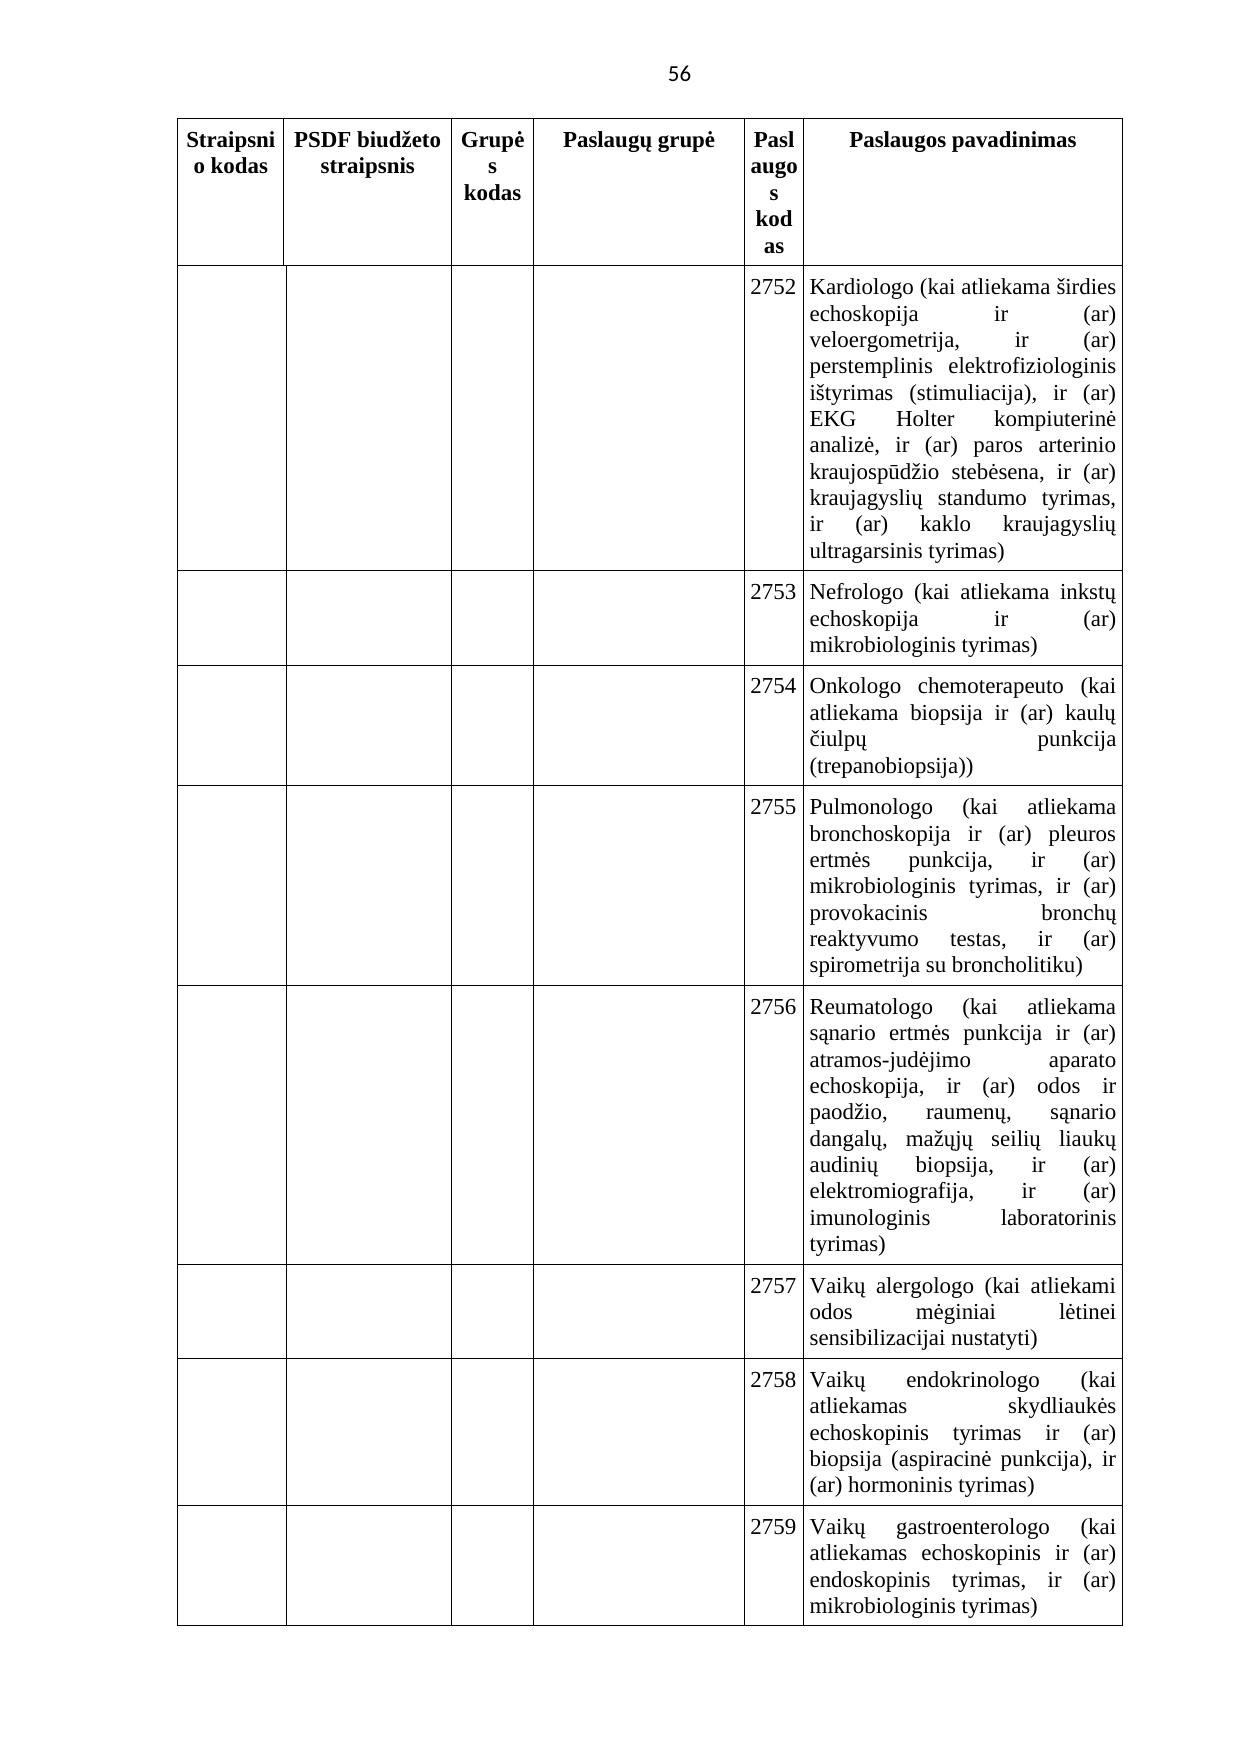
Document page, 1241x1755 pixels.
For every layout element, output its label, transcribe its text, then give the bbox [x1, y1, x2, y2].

table_cell Pulmonologo (kai atliekama bronchoskopija ir (ar) pleuros ertmės punkcija, ir (ar) mikrobiologinis tyrimas, ir (ar) provokacinis bronchų reaktyvumo testas, ir (ar) spirometrija su broncholitiku) [804, 786, 1122, 985]
table_header PSDF biudžeto straipsnis [284, 119, 451, 265]
table_cell [534, 786, 744, 985]
table_cell [178, 1265, 286, 1358]
table_cell 2753 [745, 571, 803, 664]
table_cell [534, 986, 744, 1263]
table_cell 2754 [745, 666, 803, 785]
table_cell [534, 1359, 744, 1505]
table_cell [287, 1506, 451, 1625]
table_cell 2755 [745, 786, 803, 985]
table_cell [287, 266, 451, 570]
table_cell Vaikų endokrinologo (kai atliekamas skydliaukės echoskopinis tyrimas ir (ar) biopsija (aspiracinė punkcija), ir (ar) hormoninis tyrimas) [804, 1359, 1122, 1505]
table_cell [534, 1265, 744, 1358]
table_cell [178, 786, 286, 985]
table_cell [452, 571, 533, 664]
table_cell Vaikų gastroenterologo (kai atliekamas echoskopinis ir (ar) endoskopinis tyrimas, ir (ar) mikrobiologinis tyrimas) [804, 1506, 1122, 1625]
table_cell [178, 1506, 286, 1625]
table_cell [452, 266, 533, 570]
table_header Straipsnio kodas [178, 119, 283, 265]
table_cell [287, 666, 451, 785]
table_cell [534, 571, 744, 664]
table_cell [178, 571, 286, 664]
table_cell Nefrologo (kai atliekama inkstų echoskopija ir (ar) mikrobiologinis tyrimas) [804, 571, 1122, 664]
table_cell [178, 1359, 286, 1505]
table_header Paslaugos kodas [745, 119, 803, 265]
table_header Paslaugų grupė [534, 119, 744, 265]
table_cell Vaikų alergologo (kai atliekami odos mėginiai lėtinei sensibilizacijai nustatyti) [804, 1265, 1122, 1358]
table_cell 2756 [745, 986, 803, 1263]
table_cell [452, 1359, 533, 1505]
table_cell [534, 666, 744, 785]
table_cell 2757 [745, 1265, 803, 1358]
table_cell 2752 [745, 266, 803, 570]
table_cell [452, 666, 533, 785]
table_header Paslaugos pavadinimas [804, 119, 1122, 265]
table_cell 2759 [745, 1506, 803, 1625]
table_cell 2758 [745, 1359, 803, 1505]
table_cell [534, 1506, 744, 1625]
table_cell [452, 786, 533, 985]
table_cell [287, 786, 451, 985]
table_cell Onkologo chemoterapeuto (kai atliekama biopsija ir (ar) kaulų čiulpų punkcija (trepanobiopsija)) [804, 666, 1122, 785]
table_cell [452, 1265, 533, 1358]
table_cell [452, 1506, 533, 1625]
table_cell [287, 1359, 451, 1505]
table_cell [178, 986, 286, 1263]
table_cell [287, 986, 451, 1263]
table_cell Reumatologo (kai atliekama sąnario ertmės punkcija ir (ar) atramos-judėjimo aparato echoskopija, ir (ar) odos ir paodžio, raumenų, sąnario dangalų, mažųjų seilių liaukų audinių biopsija, ir (ar) elektromiografija, ir (ar) imunologinis laboratorinis tyrimas) [804, 986, 1122, 1263]
table_cell [534, 266, 744, 570]
table_cell [178, 666, 286, 785]
table_header Grupės kodas [452, 119, 533, 265]
table_cell [452, 986, 533, 1263]
table_cell [287, 1265, 451, 1358]
table_cell [287, 571, 451, 664]
table_cell Kardiologo (kai atliekama širdies echoskopija ir (ar) veloergometrija, ir (ar) perstemplinis elektrofiziologinis ištyrimas (stimuliacija), ir (ar) EKG Holter kompiuterinė analizė, ir (ar) paros arterinio kraujospūdžio stebėsena, ir (ar) kraujagyslių standumo tyrimas, ir (ar) kaklo kraujagyslių ultragarsinis tyrimas) [804, 266, 1122, 570]
table_cell [178, 266, 286, 570]
